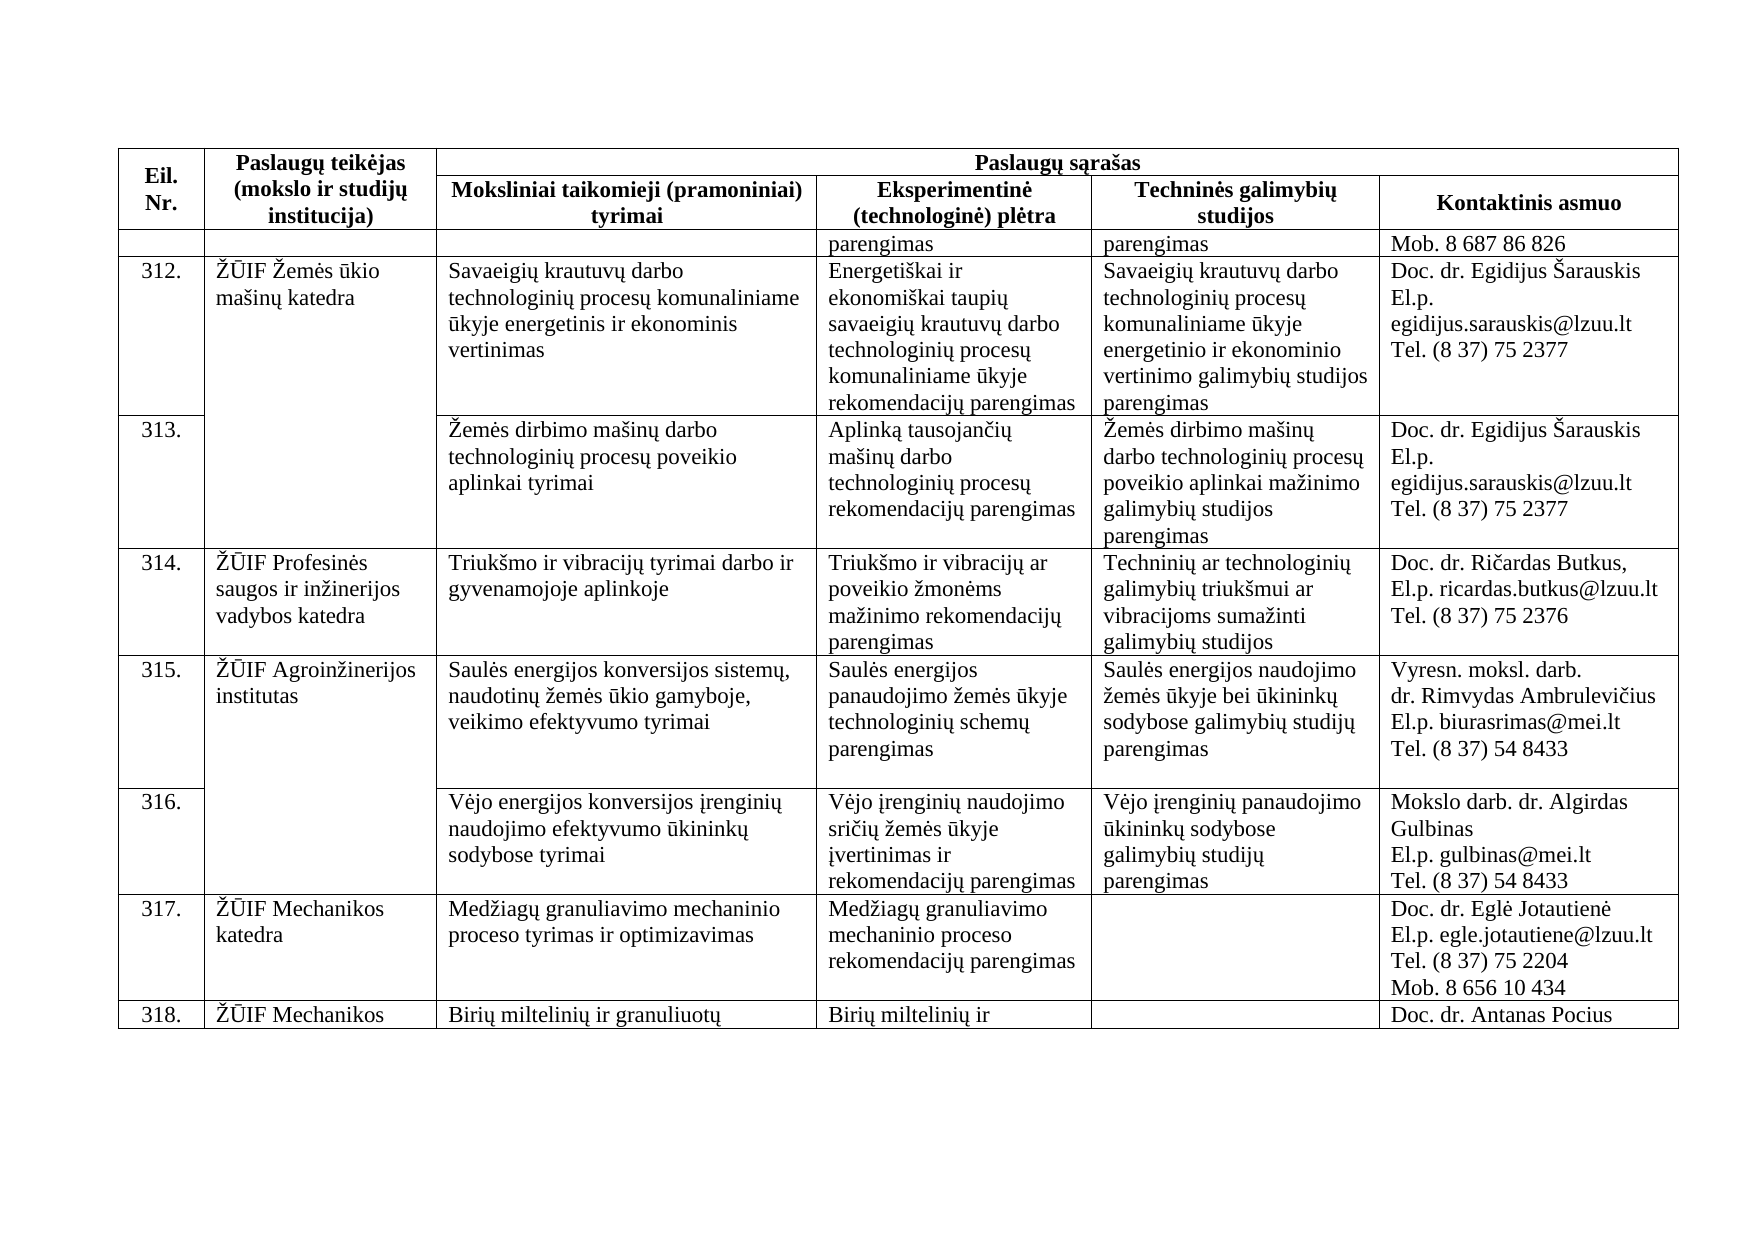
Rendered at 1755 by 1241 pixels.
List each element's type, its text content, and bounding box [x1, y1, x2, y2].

table_cell ŽŪIF Mechanikos katedra [205, 895, 436, 1000]
table_cell [205, 230, 436, 256]
table_cell 316. [119, 789, 204, 894]
table_header Paslaugų teikėjas (mokslo ir studijų institucija) [205, 149, 436, 229]
table_cell Kontaktinis asmuo [1380, 176, 1678, 229]
table_cell Doc. dr. Egidijus Šarauskis El.p. egidijus.sarauskis@lzuu.lt Tel. (8 37) 75 2377 [1380, 257, 1678, 415]
table_cell Savaeigių krautuvų darbo technologinių procesų komunaliniame ūkyje energetinis ir ekonominis vertinimas [437, 257, 816, 415]
table_cell Doc. dr. Egidijus Šarauskis El.p. egidijus.sarauskis@lzuu.lt Tel. (8 37) 75 2377 [1380, 416, 1678, 548]
table_cell Vėjo energijos konversijos įrenginių naudojimo efektyvumo ūkininkų sodybose tyrimai [437, 789, 816, 894]
table_cell 317. [119, 895, 204, 1000]
table_cell 315. [119, 656, 204, 787]
table_cell Doc. dr. Antanas Pocius [1380, 1001, 1678, 1028]
table_cell Techninės galimybių studijos [1092, 176, 1379, 229]
table_cell [119, 230, 204, 256]
table_cell Techninių ar technologinių galimybių triukšmui ar vibracijoms sumažinti galimybių studijos [1092, 549, 1379, 654]
table_cell ŽŪIF Žemės ūkio mašinų katedra [205, 257, 436, 548]
table_header Paslaugų sąrašas [437, 149, 1678, 175]
table_cell ŽŪIF Agroinžinerijos institutas [205, 656, 436, 894]
table_cell Birių miltelinių ir granuliuotų [437, 1001, 816, 1028]
table_cell [437, 230, 816, 256]
table_cell Triukšmo ir vibracijų tyrimai darbo ir gyvenamojoje aplinkoje [437, 549, 816, 654]
table_cell parengimas [817, 230, 1091, 256]
table_cell Medžiagų granuliavimo mechaninio proceso tyrimas ir optimizavimas [437, 895, 816, 1000]
table_cell parengimas [1092, 230, 1379, 256]
table_cell Mokslo darb. dr. Algirdas Gulbinas El.p. gulbinas@mei.lt Tel. (8 37) 54 8433 [1380, 789, 1678, 894]
table_cell ŽŪIF Mechanikos [205, 1001, 436, 1028]
table_cell 312. [119, 257, 204, 415]
table_cell Vėjo įrenginių panaudojimo ūkininkų sodybose galimybių studijų parengimas [1092, 789, 1379, 894]
table_cell Savaeigių krautuvų darbo technologinių procesų komunaliniame ūkyje energetinio ir ekonominio vertinimo galimybių studijos parengimas [1092, 257, 1379, 415]
table_cell Doc. dr. Ričardas Butkus, El.p. ricardas.butkus@lzuu.lt Tel. (8 37) 75 2376 [1380, 549, 1678, 654]
table_cell Birių miltelinių ir [817, 1001, 1091, 1028]
table_cell Saulės energijos konversijos sistemų, naudotinų žemės ūkio gamyboje, veikimo efektyvumo tyrimai [437, 656, 816, 787]
table_cell Medžiagų granuliavimo mechaninio proceso rekomendacijų parengimas [817, 895, 1091, 1000]
table_cell 314. [119, 549, 204, 654]
table_cell Moksliniai taikomieji (pramoniniai) tyrimai [437, 176, 816, 229]
table_cell Energetiškai ir ekonomiškai taupių savaeigių krautuvų darbo technologinių procesų komunaliniame ūkyje rekomendacijų parengimas [817, 257, 1091, 415]
table_cell 318. [119, 1001, 204, 1028]
table_cell Vyresn. moksl. darb. dr. Rimvydas Ambrulevičius El.p. biurasrimas@mei.lt Tel. (8 37) 54 8433 [1380, 656, 1678, 787]
table_cell [1092, 1001, 1379, 1028]
table_cell 313. [119, 416, 204, 548]
table_cell Žemės dirbimo mašinų darbo technologinių procesų poveikio aplinkai mažinimo galimybių studijos parengimas [1092, 416, 1379, 548]
table_cell Saulės energijos panaudojimo žemės ūkyje technologinių schemų parengimas [817, 656, 1091, 787]
table_cell ŽŪIF Profesinės saugos ir inžinerijos vadybos katedra [205, 549, 436, 654]
table_cell Aplinką tausojančių mašinų darbo technologinių procesų rekomendacijų parengimas [817, 416, 1091, 548]
table_header Eil. Nr. [119, 149, 204, 229]
table_cell Saulės energijos naudojimo žemės ūkyje bei ūkininkų sodybose galimybių studijų parengimas [1092, 656, 1379, 787]
table_cell Doc. dr. Eglė Jotautienė El.p. egle.jotautiene@lzuu.lt Tel. (8 37) 75 2204 Mob. 8 656 10 434 [1380, 895, 1678, 1000]
table_cell [1092, 895, 1379, 1000]
table_cell Triukšmo ir vibracijų ar poveikio žmonėms mažinimo rekomendacijų parengimas [817, 549, 1091, 654]
table_cell Mob. 8 687 86 826 [1380, 230, 1678, 256]
table_cell Vėjo įrenginių naudojimo sričių žemės ūkyje įvertinimas ir rekomendacijų parengimas [817, 789, 1091, 894]
table_cell Žemės dirbimo mašinų darbo technologinių procesų poveikio aplinkai tyrimai [437, 416, 816, 548]
table_cell Eksperimentinė (technologinė) plėtra [817, 176, 1091, 229]
